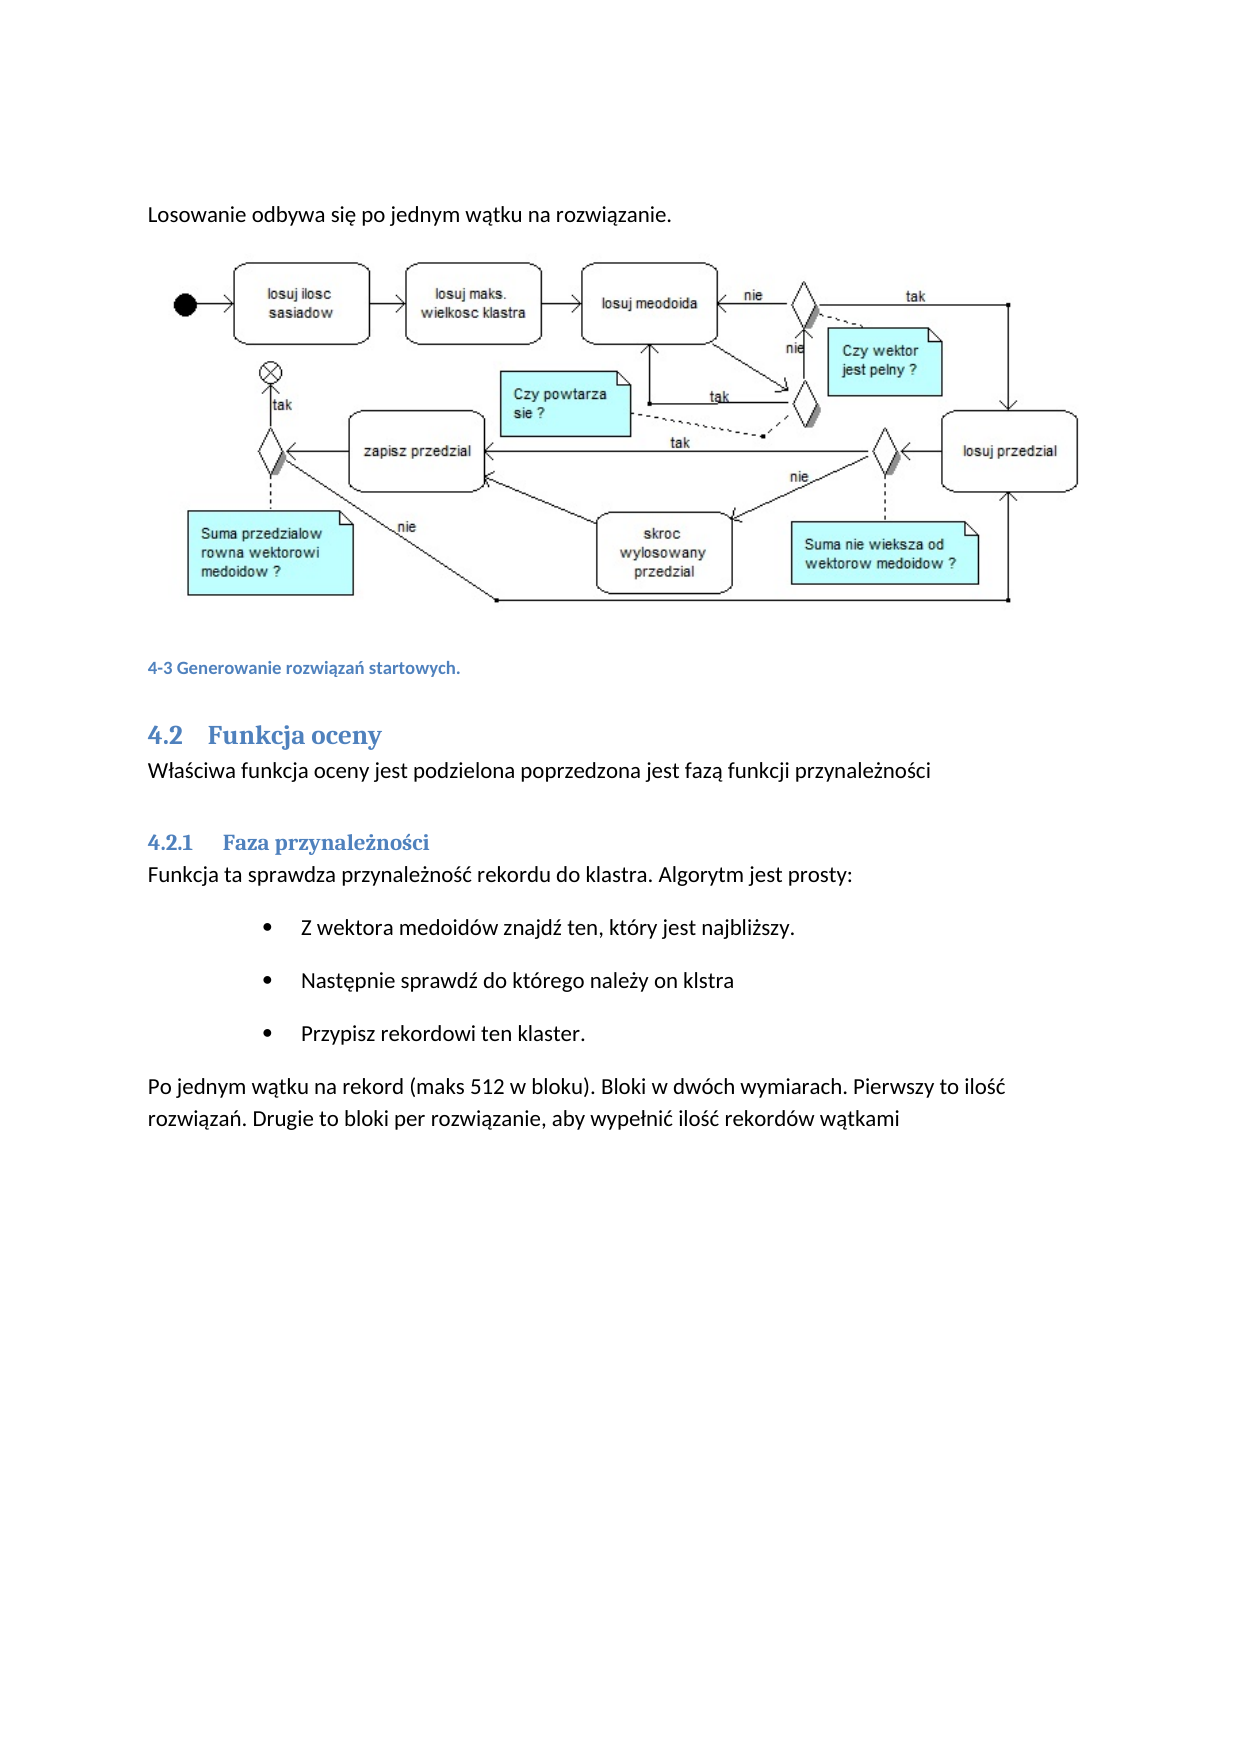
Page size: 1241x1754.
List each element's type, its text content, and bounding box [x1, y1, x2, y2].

list Następnie sprawdź do którego należy on klstra [263, 966, 1093, 994]
text Właściwa funkcja oceny jest podzielona poprzedzona jest fazą funkcji przynależności [148, 756, 1093, 784]
subtitle Faza przynależności [148, 830, 1093, 856]
text Po jednym wątku na rekord (maks 512 w bloku). Bloki w dwóch wymiarach. Pierwszy to ilość rozwiązań. Drugie to bloki per rozwiązanie, aby wypełnić ilość rekordów wątkami [148, 1072, 1093, 1132]
text Funkcja ta sprawdza przynależność rekordu do klastra. Algorytm jest prosty: [148, 860, 1093, 888]
list Przypisz rekordowi ten klaster. [263, 1019, 1093, 1047]
text 4‑3 Generowanie rozwiązań startowych. [148, 656, 1093, 679]
list Z wektora medoidów znajdź ten, który jest najbliższy. [263, 913, 1093, 941]
text Losowanie odbywa się po jednym wątku na rozwiązanie. [148, 201, 1093, 229]
subtitle Funkcja oceny [148, 720, 1093, 752]
